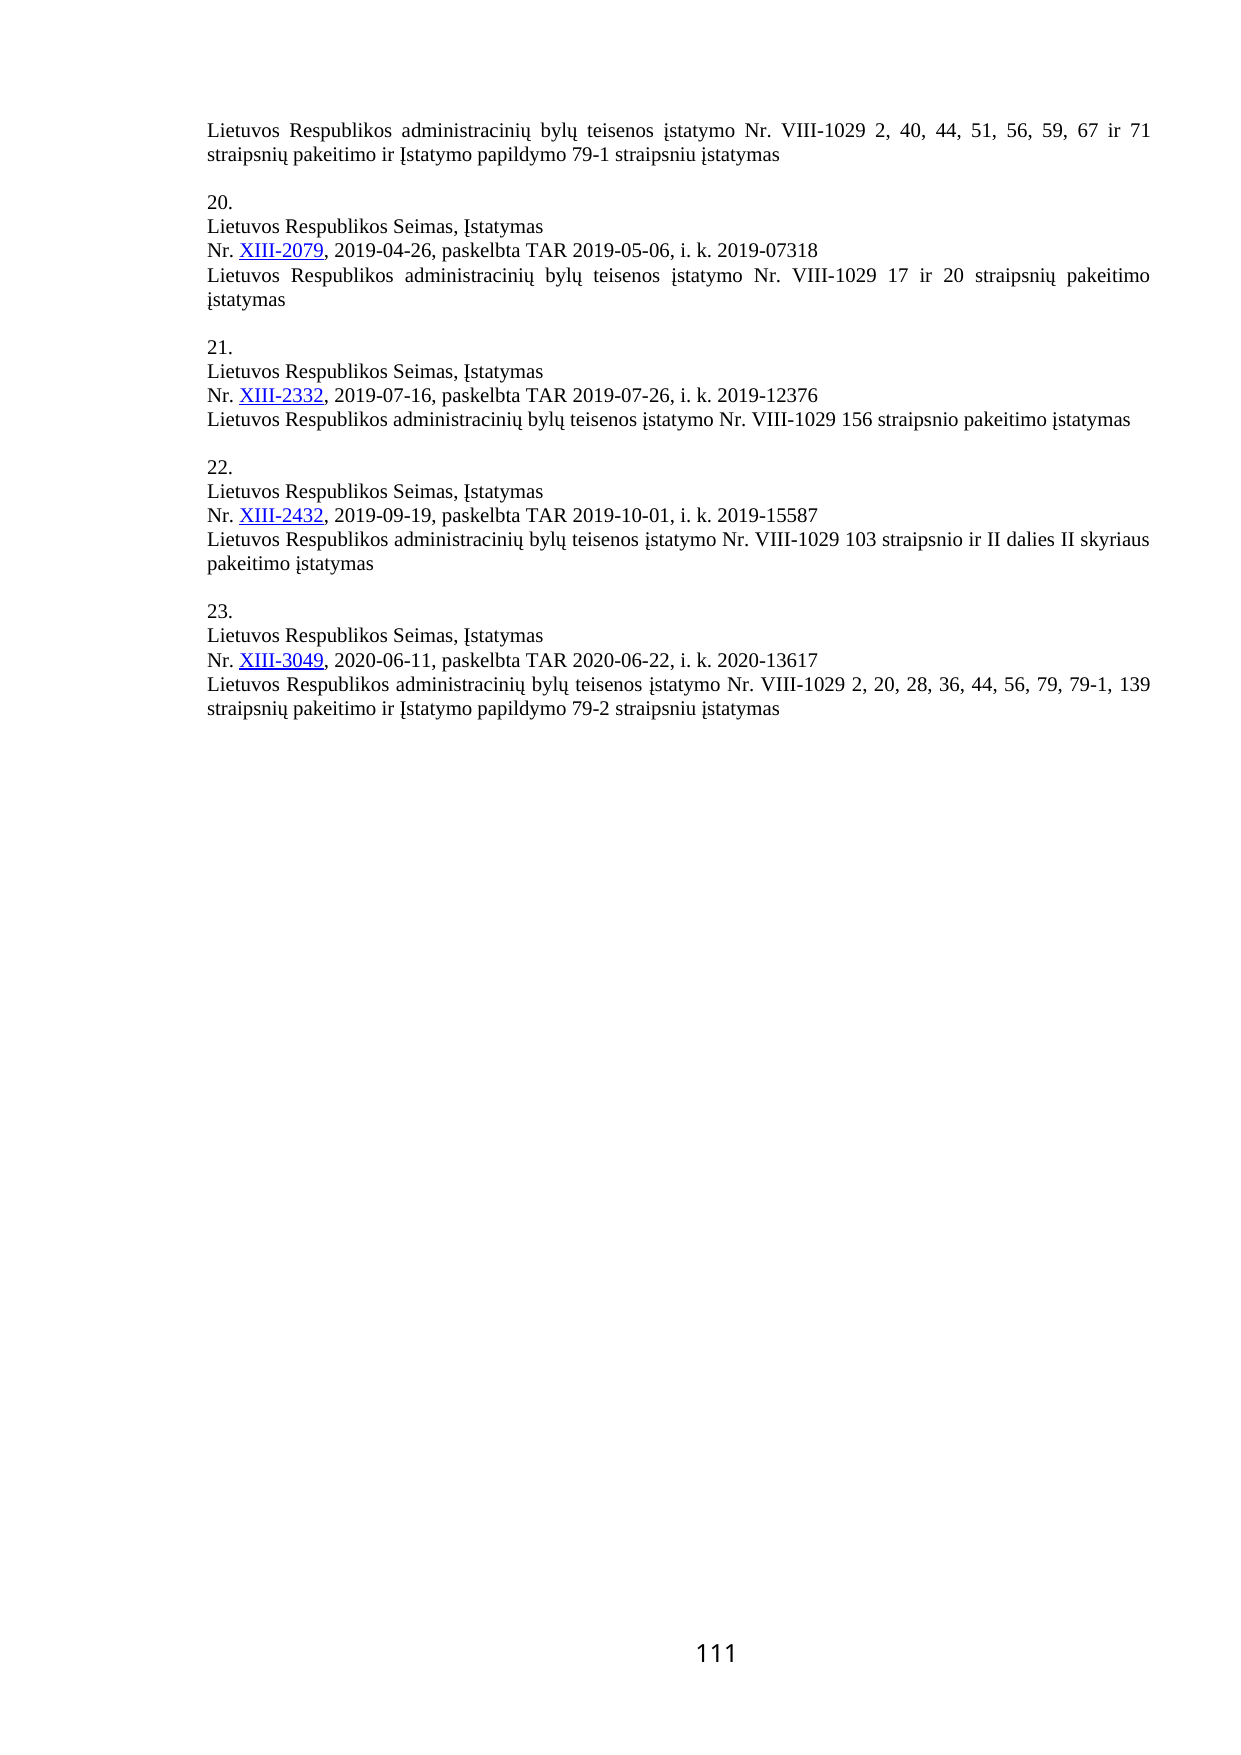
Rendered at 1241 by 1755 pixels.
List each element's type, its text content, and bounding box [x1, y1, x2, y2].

text Nr. XIII-2079, 2019-04-26, paskelbta TAR 2019-05-06, i. k. 2019-07318 [207, 238, 1152, 262]
text Lietuvos Respublikos administracinių bylų teisenos įstatymo Nr. VIII-1029 103 straipsnio ir II dalies II skyriaus pakeitimo įstatymas [207, 527, 1152, 575]
text Lietuvos Respublikos Seimas, Įstatymas [207, 479, 1152, 503]
text Lietuvos Respublikos administracinių bylų teisenos įstatymo Nr. VIII-1029 2, 40, 44, 51, 56, 59, 67 ir 71 straipsnių pakeitimo ir Įstatymo papildymo 79-1 straipsniu įstatymas [207, 118, 1152, 166]
text Lietuvos Respublikos administracinių bylų teisenos įstatymo Nr. VIII-1029 156 straipsnio pakeitimo įstatymas [207, 407, 1152, 431]
text Nr. XIII-3049, 2020-06-11, paskelbta TAR 2020-06-22, i. k. 2020-13617 [207, 647, 1152, 672]
text 22. [207, 455, 1152, 479]
text 21. [207, 335, 1152, 359]
text 23. [207, 599, 1152, 623]
text 20. [207, 190, 1152, 214]
text Lietuvos Respublikos administracinių bylų teisenos įstatymo Nr. VIII-1029 2, 20, 28, 36, 44, 56, 79, 79-1, 139 straipsnių pakeitimo ir Įstatymo papildymo 79-2 straipsniu įstatymas [207, 672, 1152, 720]
text Lietuvos Respublikos administracinių bylų teisenos įstatymo Nr. VIII-1029 17 ir 20 straipsnių pakeitimo įstatymas [207, 262, 1152, 311]
text Lietuvos Respublikos Seimas, Įstatymas [207, 214, 1152, 238]
text Nr. XIII-2432, 2019-09-19, paskelbta TAR 2019-10-01, i. k. 2019-15587 [207, 503, 1152, 527]
text Lietuvos Respublikos Seimas, Įstatymas [207, 623, 1152, 647]
text Lietuvos Respublikos Seimas, Įstatymas [207, 359, 1152, 383]
text Nr. XIII-2332, 2019-07-16, paskelbta TAR 2019-07-26, i. k. 2019-12376 [207, 383, 1152, 407]
